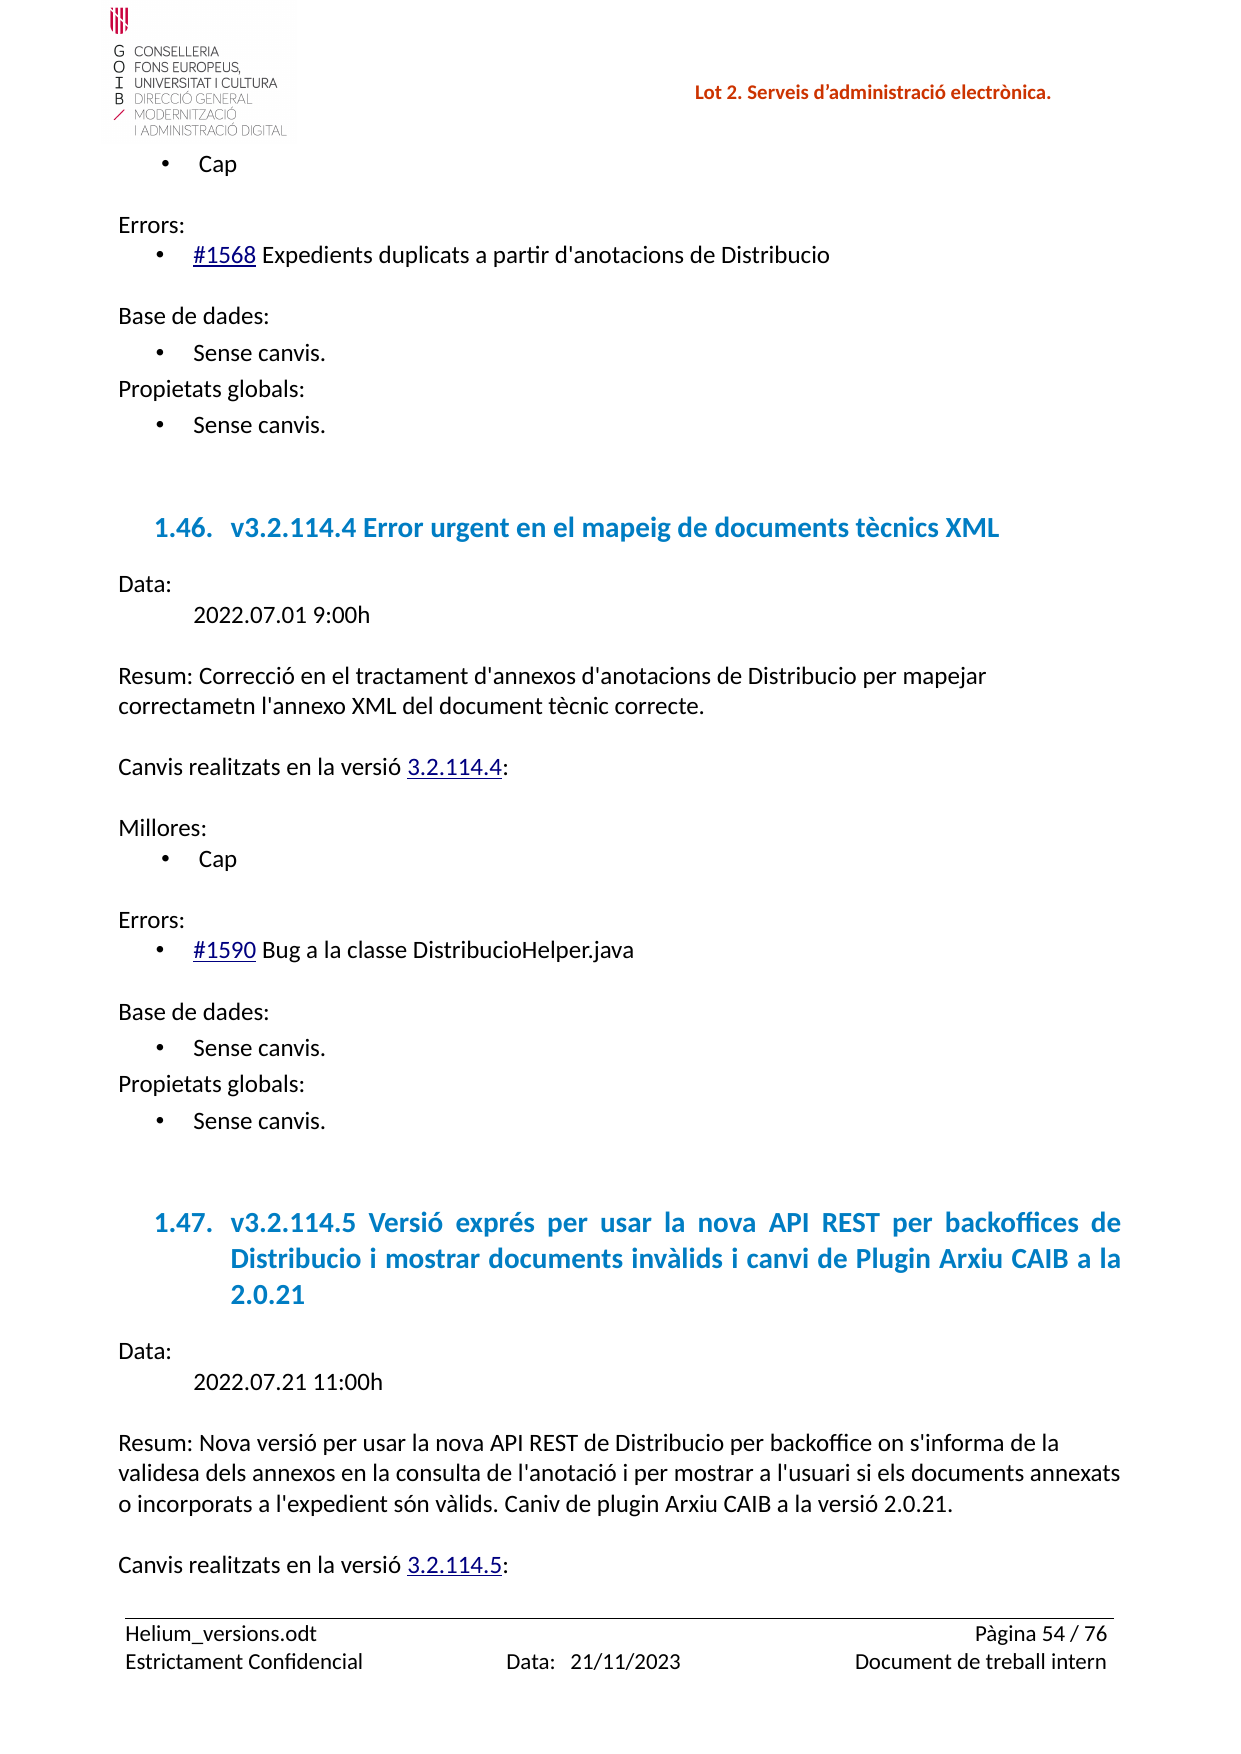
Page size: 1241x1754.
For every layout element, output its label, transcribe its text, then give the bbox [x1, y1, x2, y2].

subtitle v3.2.114.4 Error urgent en el mapeig de documents tècnics XML [153, 509, 1122, 545]
text Canvis realitzats en la versió 3.2.114.4: [118, 752, 1122, 782]
text Data: [118, 568, 1122, 599]
list Sense canvis. [156, 1032, 1122, 1063]
text Propietats globals: [118, 1069, 1122, 1099]
subtitle v3.2.114.5 Versió exprés per usar la nova API REST per backoffices de Distribucio i mostrar documents invàlids i canvi de Plugin Arxiu CAIB a la 2.0.21 [153, 1204, 1122, 1311]
list #1590 Bug a la classe DistribucioHelper.java [156, 935, 1122, 965]
text Propietats globals: [118, 373, 1122, 404]
list Sense canvis. [156, 337, 1122, 367]
text 2022.07.21 11:00h [118, 1366, 1122, 1396]
text 2022.07.01 9:00h [118, 599, 1122, 629]
text Data: [118, 1335, 1122, 1366]
text Resum: Nova versió per usar la nova API REST de Distribucio per backoffice on s'informa de la validesa dels annexos en la consulta de l'anotació i per mostrar a l'usuari si els documents annexats o incorporats a l'expedient són vàlids. Caniv de plugin Arxiu CAIB a la versió 2.0.21. [118, 1427, 1122, 1518]
text Errors: [118, 904, 1122, 935]
text Millores: [118, 813, 1122, 843]
text Resum: Correcció en el tractament d'annexos d'anotacions de Distribucio per mapejar correctametn l'annexo XML del document tècnic correcte. [118, 660, 1122, 721]
picture [100, 0, 297, 144]
text Base de dades: [118, 996, 1122, 1026]
text Base de dades: [118, 300, 1122, 331]
list Sense canvis. [156, 1105, 1122, 1136]
list #1568 Expedients duplicats a partir d'anotacions de Distribucio [156, 239, 1122, 270]
list Sense canvis. [156, 410, 1122, 440]
text Errors: [118, 209, 1122, 239]
list Cap [161, 843, 1122, 874]
text Canvis realitzats en la versió 3.2.114.5: [118, 1549, 1122, 1579]
list Cap [161, 148, 1122, 178]
